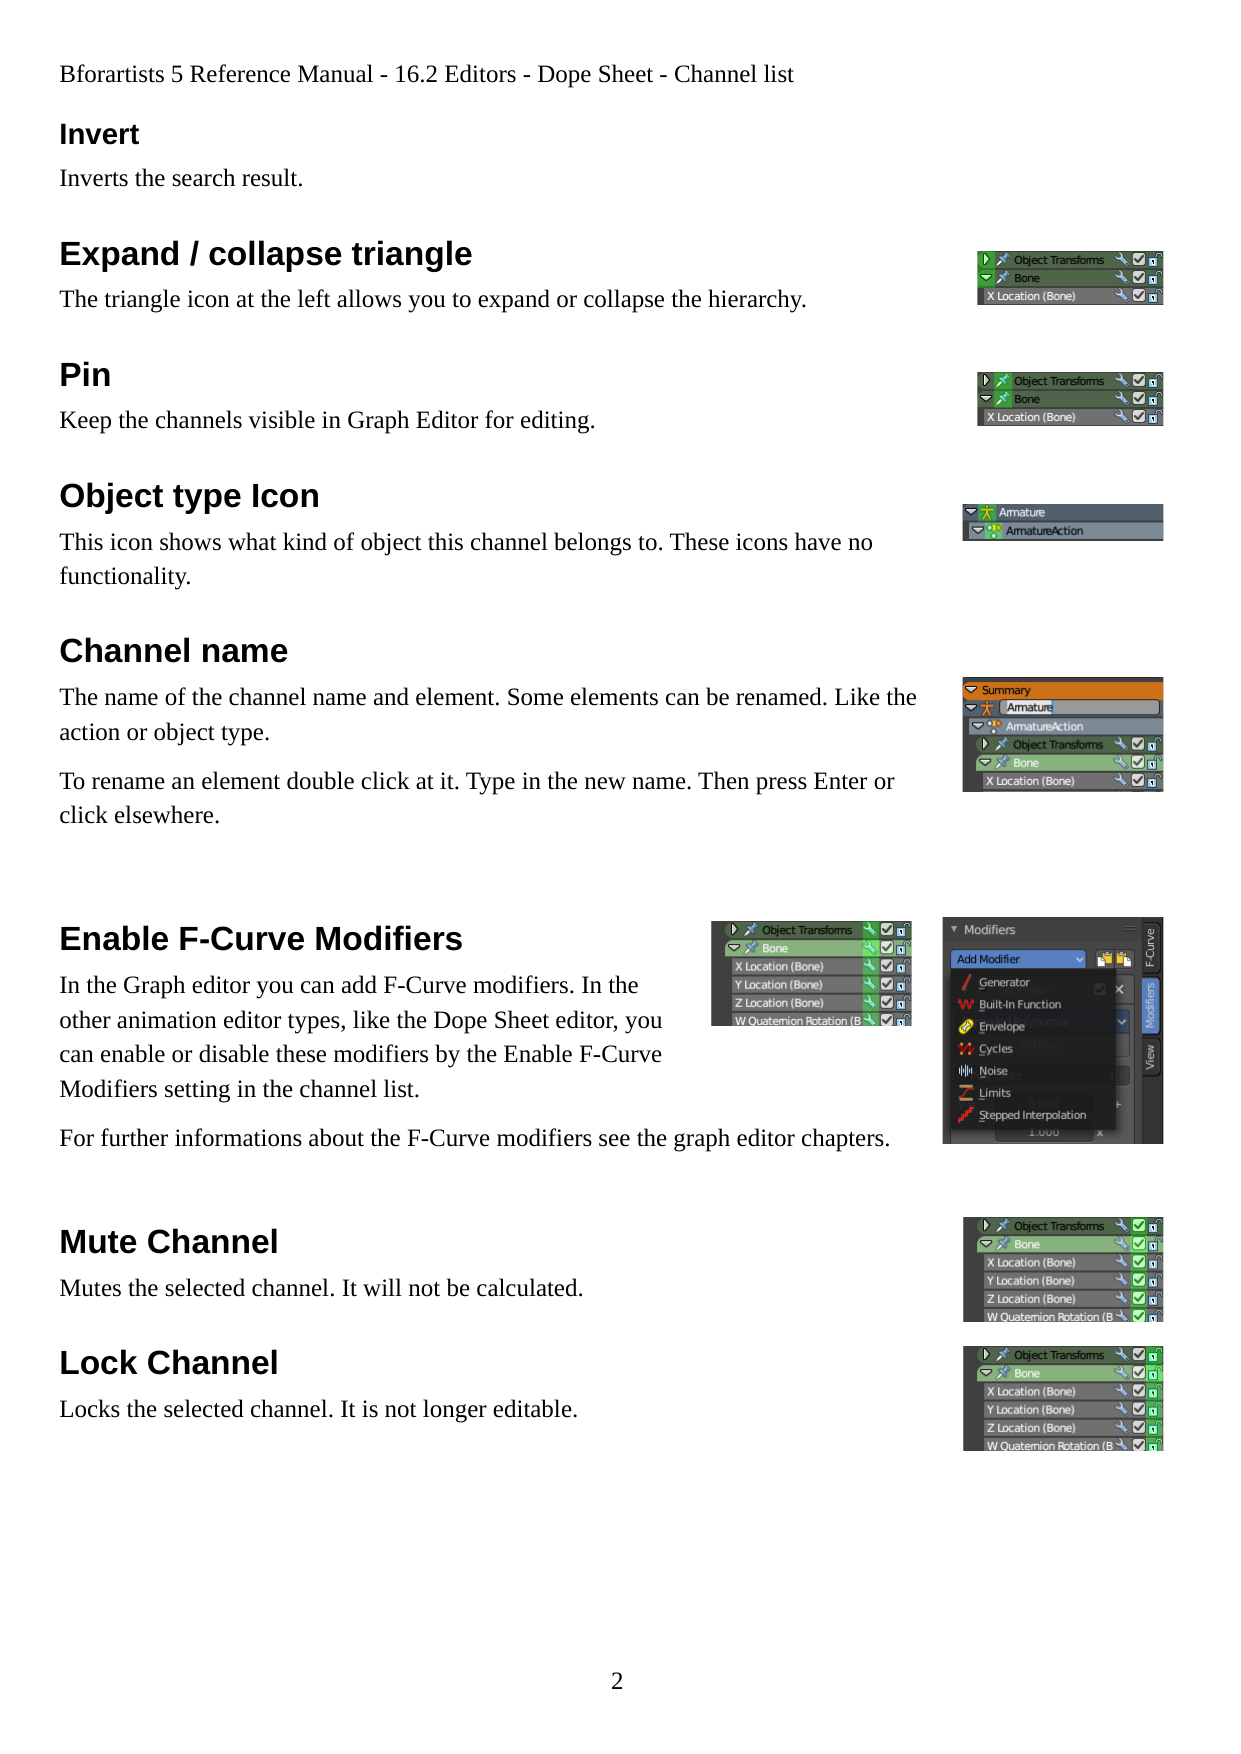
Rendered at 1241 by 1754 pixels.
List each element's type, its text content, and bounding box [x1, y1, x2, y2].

picture [942, 917, 1164, 1144]
picture [962, 504, 1164, 541]
text Inverts the search result. [59, 163, 1181, 192]
text Locks the selected channel. It is not longer editable. [59, 1394, 963, 1422]
subtitle Invert [59, 117, 1181, 151]
subtitle Lock Channel [59, 1342, 1181, 1381]
picture [963, 1217, 1164, 1322]
subtitle Mute Channel [59, 1221, 963, 1260]
subtitle Pin [59, 354, 1181, 393]
picture [963, 1346, 1164, 1451]
picture [977, 372, 1164, 426]
text Mutes the selected channel. It will not be calculated. [59, 1273, 963, 1301]
text To rename an element double click at it. Type in the new name. Then press Enter or click elsewhere. [59, 766, 1181, 829]
subtitle Channel name [59, 631, 1181, 670]
subtitle Object type Icon [59, 476, 1181, 514]
text Keep the channels visible in Graph Editor for editing. [59, 406, 1181, 434]
text The triangle icon at the left allows you to expand or collapse the hierarchy. [59, 284, 1181, 313]
picture [962, 677, 1164, 792]
subtitle Expand / collapse triangle [59, 233, 1181, 272]
subtitle [1164, 919, 1181, 958]
text For further informations about the F-Curve modifiers see the graph editor chapters. [59, 1123, 1181, 1152]
subtitle [1164, 1221, 1181, 1260]
picture [711, 921, 912, 1026]
picture [977, 251, 1164, 305]
text This icon shows what kind of object this channel belongs to. These icons have no functionality. [59, 527, 1181, 590]
text In the Graph editor you can add F-Curve modifiers. In the other animation editor types, like the Dope Sheet editor, you can enable or disable these modifiers by the Enable F-Curve Modifiers setting in the channel list. [59, 970, 942, 1102]
text The name of the channel name and element. Some elements can be renamed. Like the action or object type. [59, 682, 962, 745]
subtitle Enable F-Curve Modifiers [59, 919, 942, 958]
